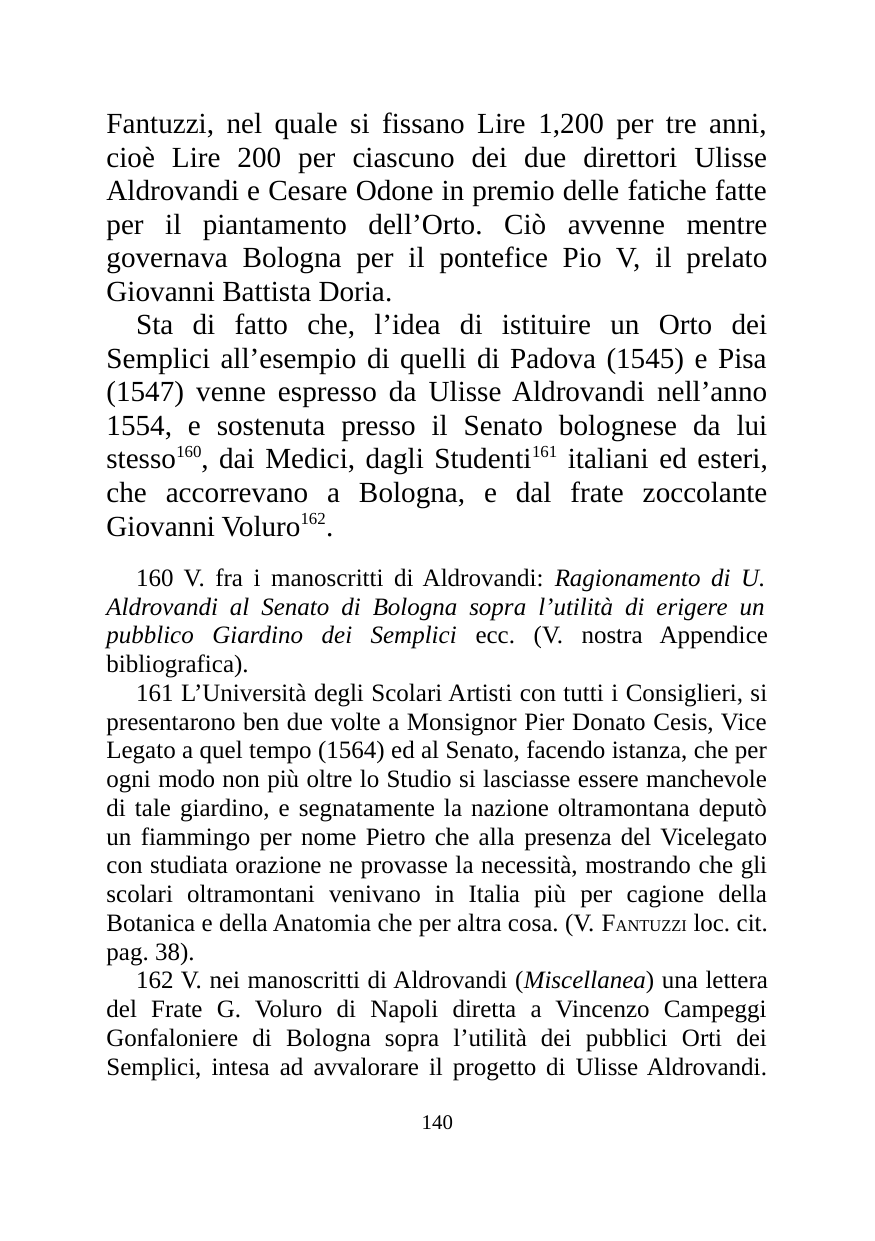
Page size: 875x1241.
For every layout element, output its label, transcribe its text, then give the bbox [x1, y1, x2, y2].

text V. nei manoscritti di Aldrovandi (Miscellanea) una lettera del Frate G. Voluro di Napoli diretta a Vincenzo Campeggi Gonfaloniere di Bologna sopra l’utilità dei pubblici Orti dei Semplici, intesa ad avvalorare il progetto di Ulisse Aldrovandi. [106, 965, 768, 1080]
text V. fra i manoscritti di Aldrovandi: Ragionamento di U. Aldrovandi al Senato di Bologna sopra l’utilità di erigere un pubblico Giardino dei Semplici ecc. (V. nostra Appendice bibliografica). [106, 563, 768, 678]
text Sta di fatto che, l’idea di istituire un Orto dei Semplici all’esempio di quelli di Padova (1545) e Pisa (1547) venne espresso da Ulisse Aldrovandi nell’anno 1554, e sostenuta presso il Senato bolognese da lui stesso, dai Medici, dagli Studenti italiani ed esteri, che accorrevano a Bologna, e dal frate zoccolante Giovanni Voluro. [106, 307, 768, 542]
text L’Università degli Scolari Artisti con tutti i Consiglieri, si presentarono ben due volte a Monsignor Pier Donato Cesis, Vice Legato a quel tempo (1564) ed al Senato, facendo istanza, che per ogni modo non più oltre lo Studio si lasciasse essere manchevole di tale giardino, e segnatamente la nazione oltramontana deputò un fiammingo per nome Pietro che alla presenza del Vicelegato con studiata orazione ne provasse la necessità, mostrando che gli scolari oltramontani venivano in Italia più per cagione della Botanica e della Anatomia che per altra cosa. (V. Fantuzzi loc. cit. pag. 38). [106, 678, 768, 965]
text Fantuzzi, nel quale si fissano Lire 1,200 per tre anni, cioè Lire 200 per ciascuno dei due direttori Ulisse Aldrovandi e Cesare Odone in premio delle fatiche fatte per il piantamento dell’Orto. Ciò avvenne mentre governava Bologna per il pontefice Pio V, il prelato Giovanni Battista Doria. [106, 106, 768, 307]
